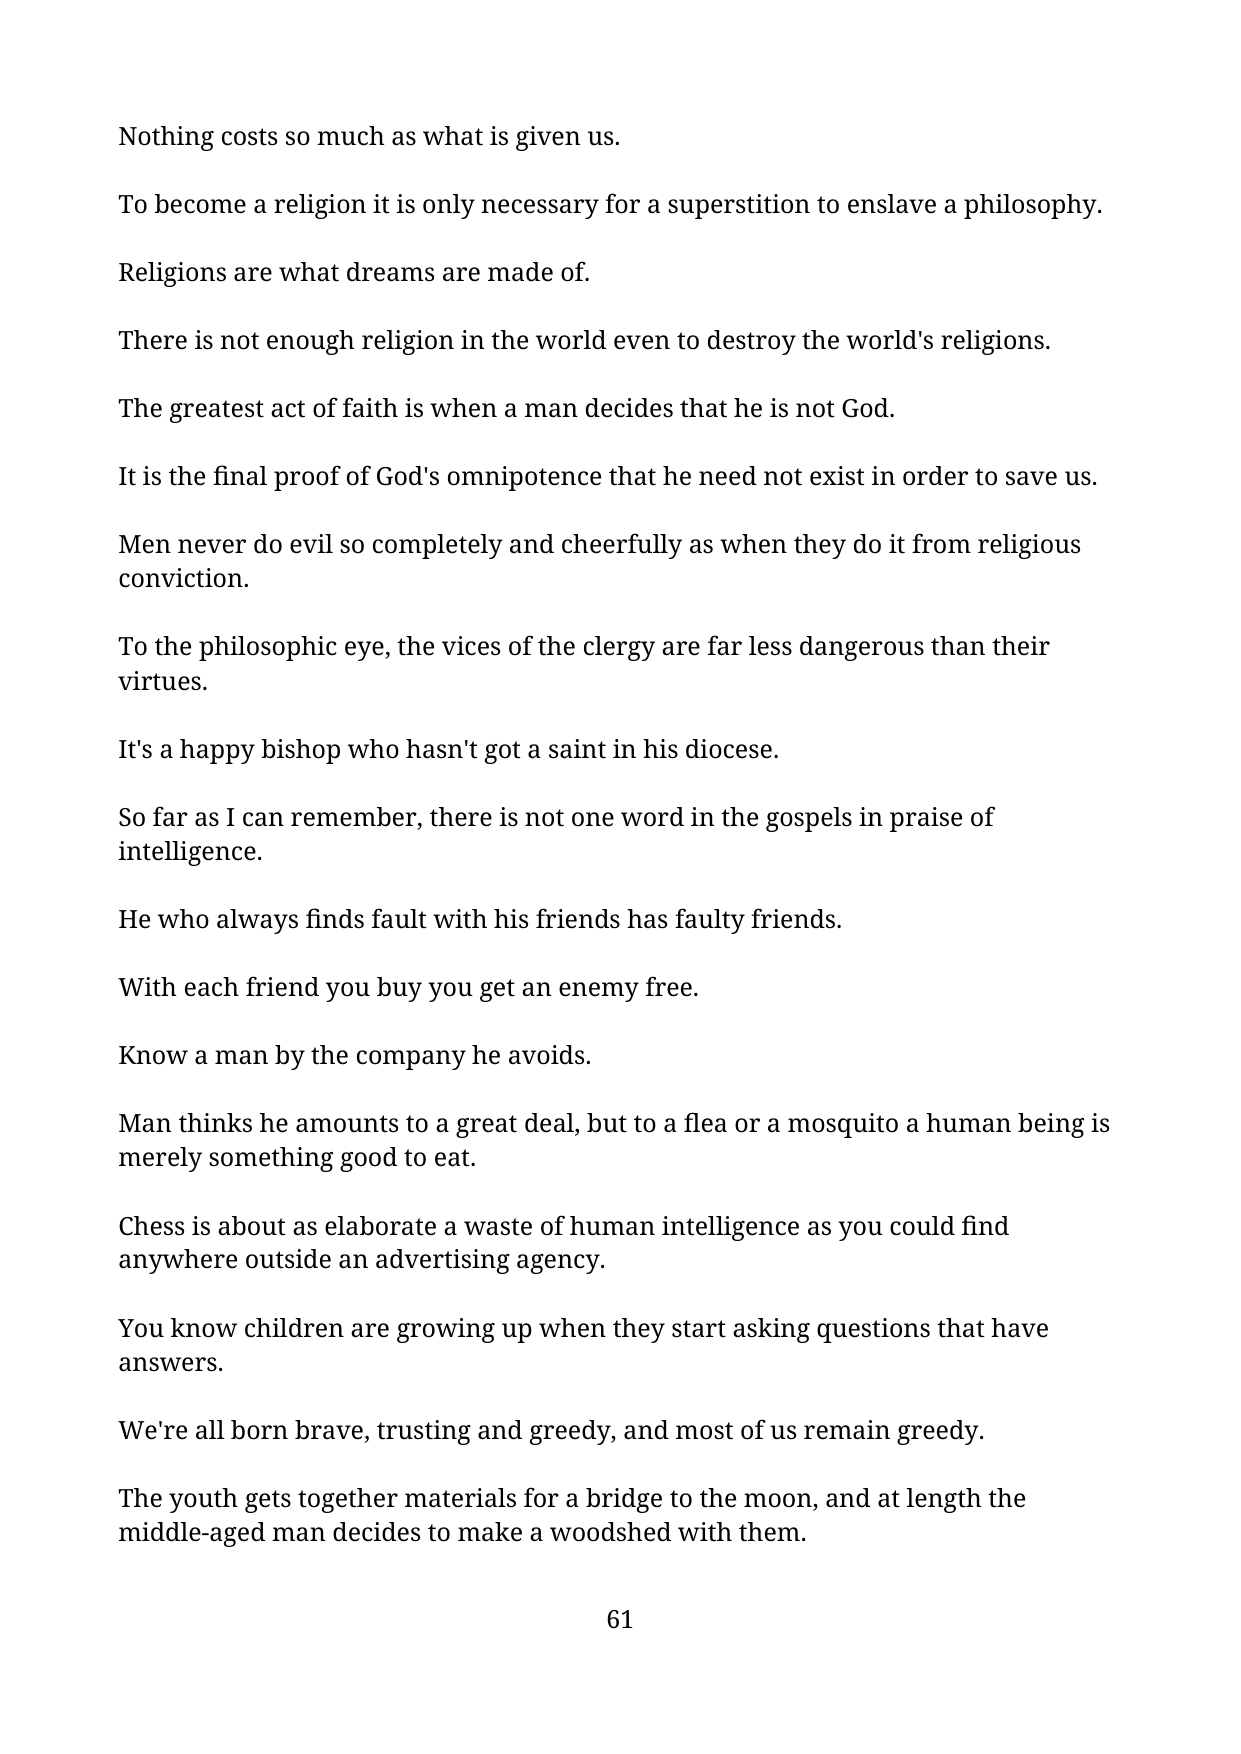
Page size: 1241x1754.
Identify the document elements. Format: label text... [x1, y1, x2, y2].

text Men never do evil so completely and cheerfully as when they do it from religious conviction. [118, 527, 1122, 595]
text Religions are what dreams are made of. [118, 254, 1122, 288]
text Chess is about as elaborate a waste of human intelligence as you could find anywhere outside an advertising agency. [118, 1208, 1122, 1276]
text Man thinks he amounts to a great deal, but to a flea or a mosquito a human being is merely something good to eat. [118, 1106, 1122, 1174]
text To the philosophic eye, the vices of the clergy are far less dangerous than their virtues. [118, 629, 1122, 697]
text So far as I can remember, there is not one word in the gospels in praise of intelligence. [118, 799, 1122, 867]
text Nothing costs so much as what is given us. [118, 118, 1122, 152]
text He who always finds fault with his friends has faulty friends. [118, 902, 1122, 936]
text To become a religion it is only necessary for a superstition to enslave a philosophy. [118, 186, 1122, 220]
text You know children are growing up when they start asking questions that have answers. [118, 1310, 1122, 1378]
text It is the final proof of God's omnipotence that he need not exist in order to save us. [118, 459, 1122, 493]
text Know a man by the company he avoids. [118, 1038, 1122, 1072]
text It's a happy bishop who hasn't got a saint in his diocese. [118, 731, 1122, 765]
text With each friend you buy you get an enemy free. [118, 970, 1122, 1004]
text The greatest act of faith is when a man decides that he is not God. [118, 391, 1122, 425]
text We're all born brave, trusting and greedy, and most of us remain greedy. [118, 1412, 1122, 1447]
text The youth gets together materials for a bridge to the moon, and at length the middle-aged man decides to make a woodshed with them. [118, 1481, 1122, 1549]
text There is not enough religion in the world even to destroy the world's religions. [118, 322, 1122, 357]
